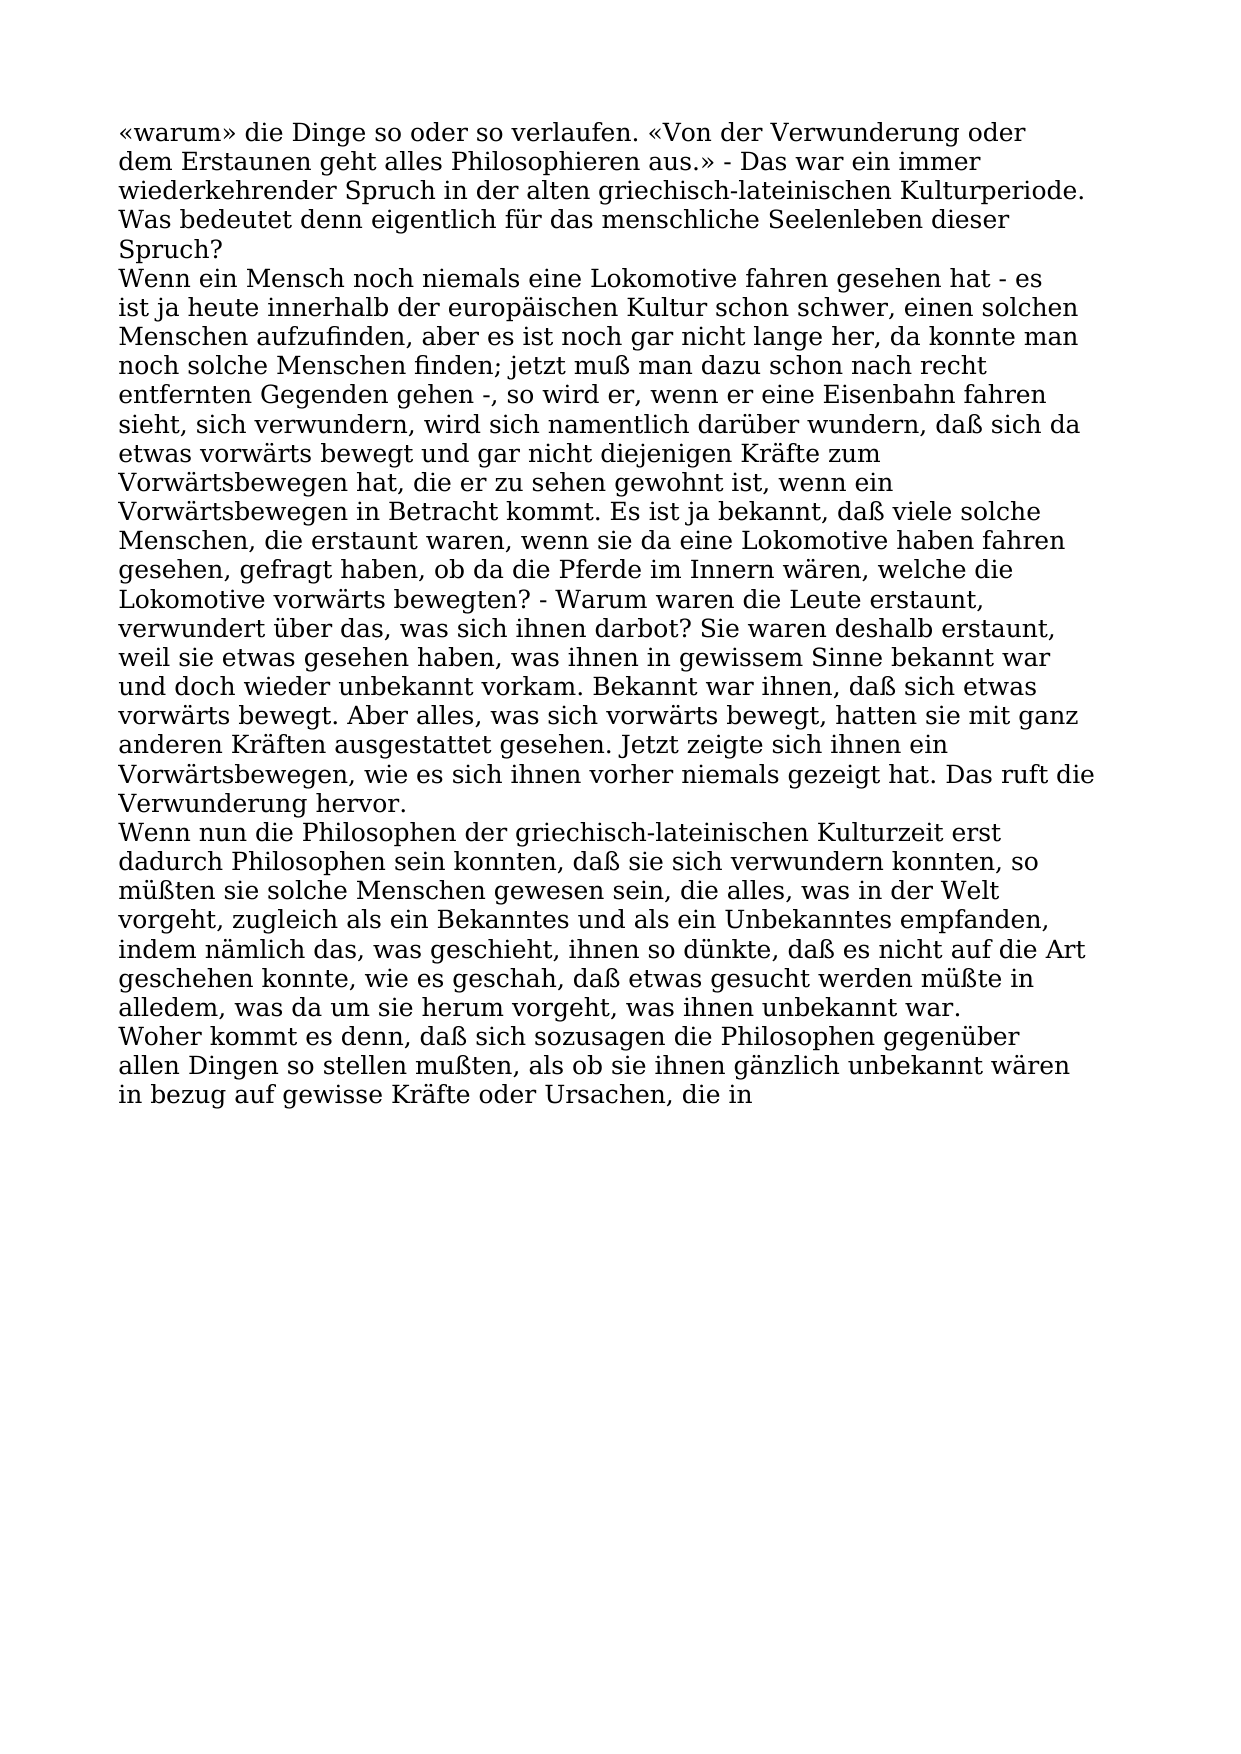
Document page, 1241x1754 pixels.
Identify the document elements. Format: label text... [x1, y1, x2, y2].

text in bezug auf gewisse Kräfte oder Ursachen, die in [118, 1081, 1122, 1110]
text sieht, sich verwundern, wird sich namentlich darüber wundern, daß sich da [118, 410, 1122, 439]
text Was bedeutet denn eigentlich für das menschliche Seelenleben dieser [118, 206, 1122, 235]
text Lokomotive vorwärts bewegten? - Warum waren die Leute erstaunt, [118, 585, 1122, 614]
text vorwärts bewegt. Aber alles, was sich vorwärts bewegt, hatten sie mit ganz [118, 701, 1122, 731]
text Verwunderung hervor. [118, 789, 1122, 818]
text Menschen, die erstaunt waren, wenn sie da eine Lokomotive haben fahren [118, 526, 1122, 556]
text «warum» die Dinge so oder so verlaufen. «Von der Verwunderung oder [118, 118, 1122, 147]
text dadurch Philosophen sein konnten, daß sie sich verwundern konnten, so [118, 847, 1122, 876]
text geschehen konnte, wie es geschah, daß etwas gesucht werden müßte in [118, 964, 1122, 993]
text vorgeht, zugleich als ein Bekanntes und als ein Unbekanntes empfanden, [118, 906, 1122, 935]
text Spruch? [118, 235, 1122, 264]
text Vorwärtsbewegen in Betracht kommt. Es ist ja bekannt, daß viele solche [118, 497, 1122, 526]
text Vorwärtsbewegen hat, die er zu sehen gewohnt ist, wenn ein [118, 468, 1122, 497]
text und doch wieder unbekannt vorkam. Bekannt war ihnen, daß sich etwas [118, 672, 1122, 701]
text verwundert über das, was sich ihnen darbot? Sie waren deshalb erstaunt, [118, 614, 1122, 643]
text alledem, was da um sie herum vorgeht, was ihnen unbekannt war. [118, 993, 1122, 1022]
text müßten sie solche Menschen gewesen sein, die alles, was in der Welt [118, 876, 1122, 906]
text Menschen aufzufinden, aber es ist noch gar nicht lange her, da konnte man [118, 322, 1122, 351]
text Woher kommt es denn, daß sich sozusagen die Philosophen gegenüber [118, 1022, 1122, 1051]
text Vorwärtsbewegen, wie es sich ihnen vorher niemals gezeigt hat. Das ruft die [118, 760, 1122, 789]
text entfernten Gegenden gehen -, so wird er, wenn er eine Eisenbahn fahren [118, 381, 1122, 410]
text allen Dingen so stellen mußten, als ob sie ihnen gänzlich unbekannt wären [118, 1051, 1122, 1081]
text dem Erstaunen geht alles Philosophieren aus.» - Das war ein immer [118, 147, 1122, 176]
text Wenn ein Mensch noch niemals eine Lokomotive fahren gesehen hat - es [118, 264, 1122, 293]
text anderen Kräften ausgestattet gesehen. Jetzt zeigte sich ihnen ein [118, 731, 1122, 760]
text noch solche Menschen finden; jetzt muß man dazu schon nach recht [118, 351, 1122, 381]
text Wenn nun die Philosophen der griechisch-lateinischen Kulturzeit erst [118, 818, 1122, 847]
text wiederkehrender Spruch in der alten griechisch-lateinischen Kulturperiode. [118, 176, 1122, 206]
text indem nämlich das, was geschieht, ihnen so dünkte, daß es nicht auf die Art [118, 935, 1122, 964]
text weil sie etwas gesehen haben, was ihnen in gewissem Sinne bekannt war [118, 643, 1122, 672]
text etwas vorwärts bewegt und gar nicht diejenigen Kräfte zum [118, 439, 1122, 468]
text gesehen, gefragt haben, ob da die Pferde im Innern wären, welche die [118, 556, 1122, 585]
text ist ja heute innerhalb der europäischen Kultur schon schwer, einen solchen [118, 293, 1122, 322]
